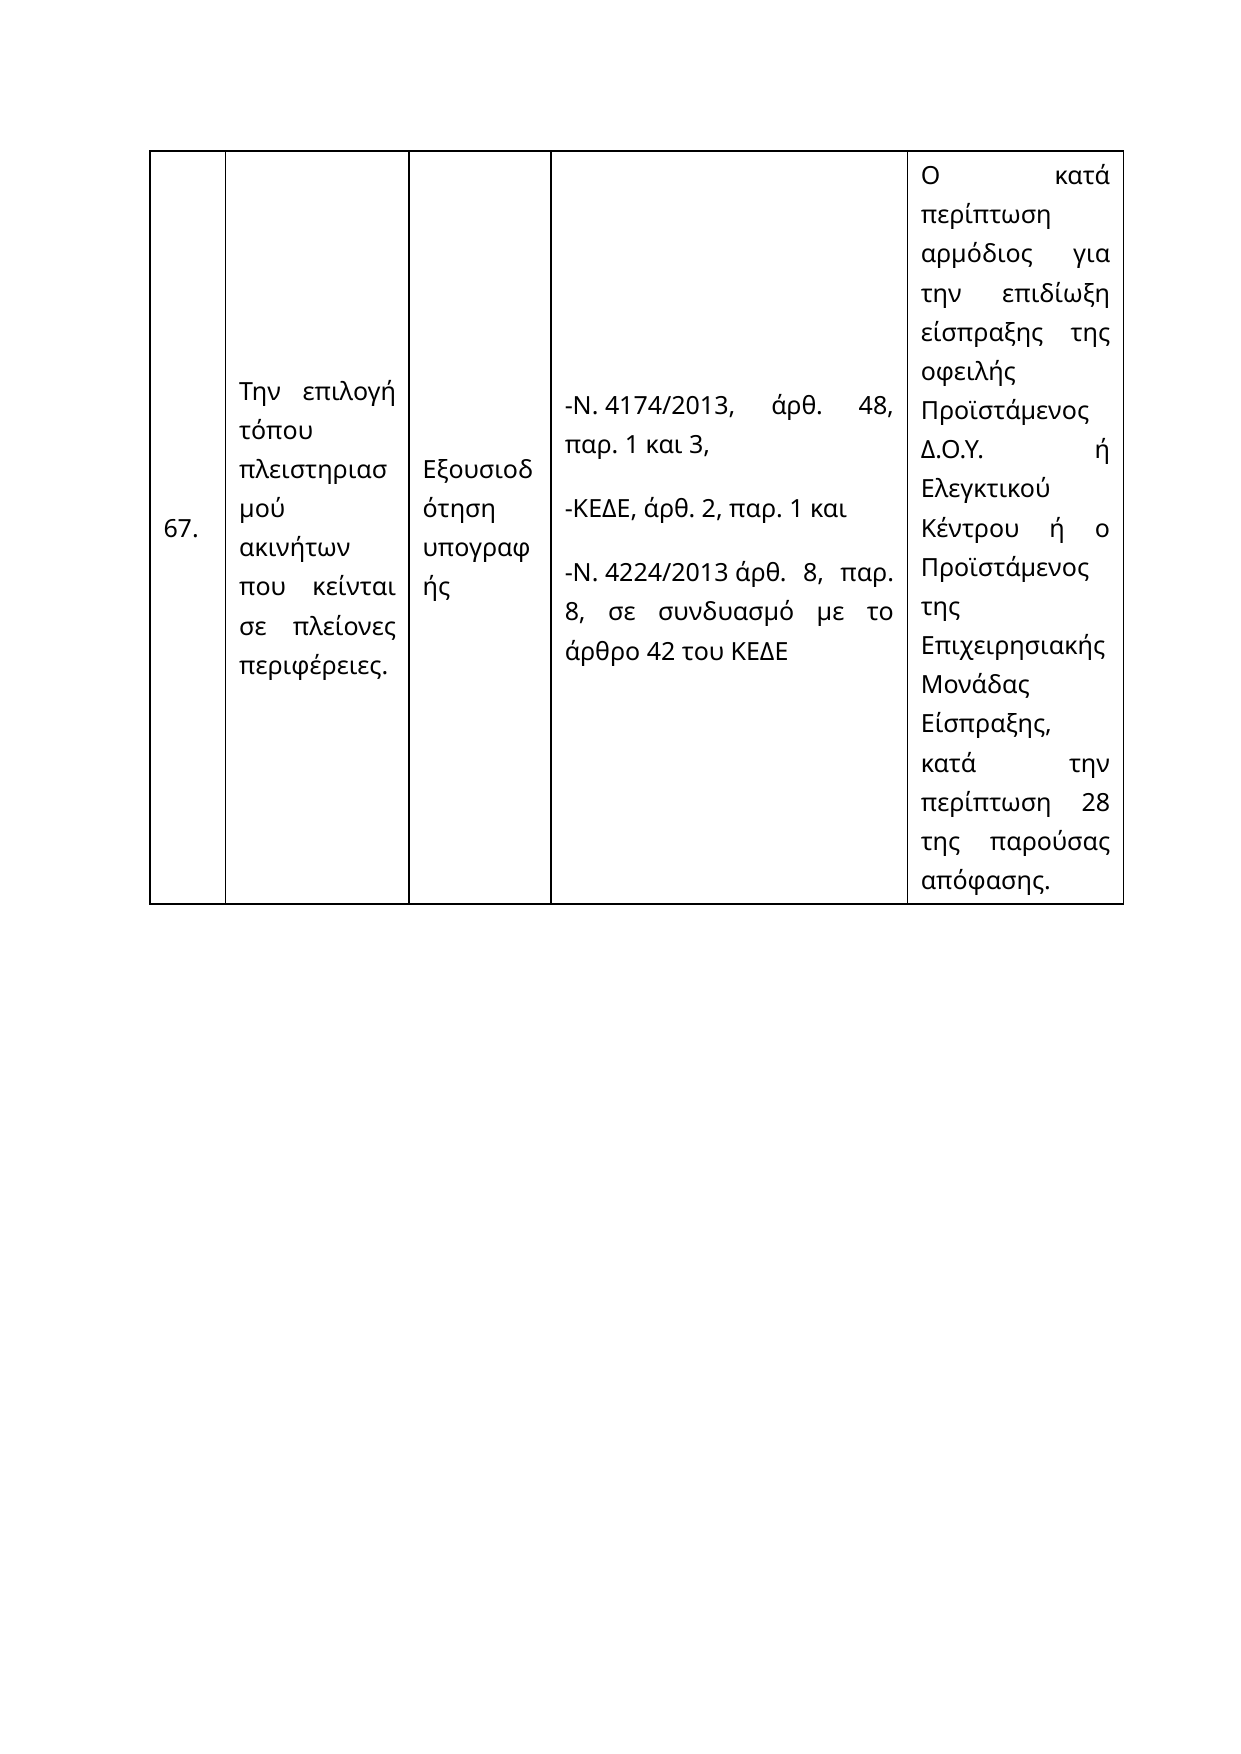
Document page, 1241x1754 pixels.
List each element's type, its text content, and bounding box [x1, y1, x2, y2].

table_cell Την επιλογή τόπου πλειστηριασμού ακινήτων που κείνται σε πλείονες περιφέρειες. [226, 152, 408, 903]
table_cell Ο κατά περίπτωση αρμόδιος για την επιδίωξη είσπραξης της οφειλής Προϊστάμενος Δ.Ο.Υ. ή Ελεγκτικού Κέντρου ή ο Προϊστάμενος της Επιχειρησιακής Μονάδας Είσπραξης, κατά την περίπτωση 28 της παρούσας απόφασης. [908, 152, 1123, 903]
table_cell Εξουσιοδότηση υπογραφής [410, 152, 550, 903]
table_cell 67. [151, 152, 225, 903]
table_cell -Ν. 4174/2013, άρθ. 48, παρ. 1 και 3, -ΚΕΔΕ, άρθ. 2, παρ. 1 και -Ν. 4224/2013 άρθ. 8, παρ. 8, σε συνδυασμό με το άρθρο 42 του ΚΕΔΕ [552, 152, 907, 903]
